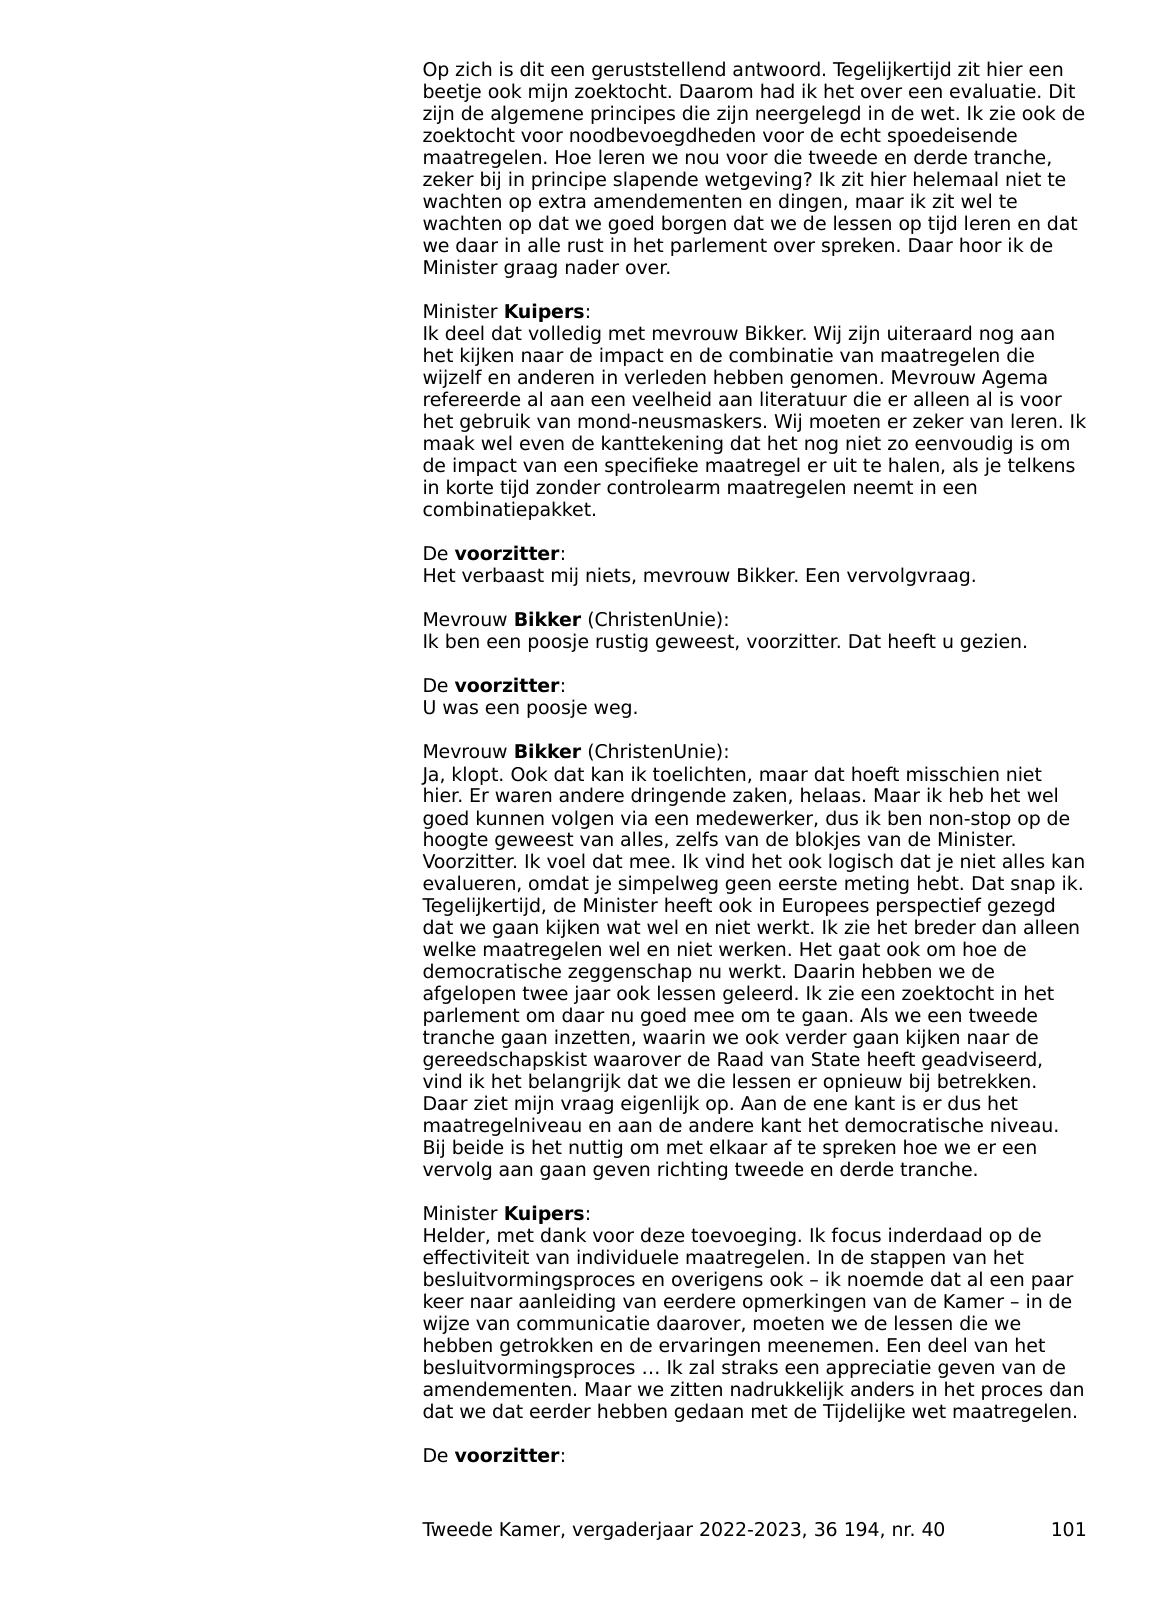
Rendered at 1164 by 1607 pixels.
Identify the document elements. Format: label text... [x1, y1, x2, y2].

text Op zich is dit een geruststellend antwoord. Tegelijkertijd zit hier een beetje ook mijn zoektocht. Daarom had ik het over een evaluatie. Dit zijn de algemene principes die zijn neergelegd in de wet. Ik zie ook de zoektocht voor noodbevoegdheden voor de echt spoedeisende maatregelen. Hoe leren we nou voor die tweede en derde tranche, zeker bij in principe slapende wetgeving? Ik zit hier helemaal niet te wachten op extra amendementen en dingen, maar ik zit wel te wachten op dat we goed borgen dat we de lessen op tijd leren en dat we daar in alle rust in het parlement over spreken. Daar hoor ik de Minister graag nader over. [422, 59, 1087, 279]
text U was een poosje weg. [422, 697, 1087, 719]
text Helder, met dank voor deze toevoeging. Ik focus inderdaad op de effectiviteit van individuele maatregelen. In de stappen van het besluitvormingsproces en overigens ook – ik noemde dat al een paar keer naar aanleiding van eerdere opmerkingen van de Kamer – in de wijze van communicatie daarover, moeten we de lessen die we hebben getrokken en de ervaringen meenemen. Een deel van het besluitvormingsproces … Ik zal straks een appreciatie geven van de amendementen. Maar we zitten nadrukkelijk anders in het proces dan dat we dat eerder hebben gedaan met de Tijdelijke wet maatregelen. [422, 1225, 1087, 1423]
text De voorzitter: [422, 675, 1087, 697]
text De voorzitter: [422, 1445, 1087, 1467]
text Voorzitter. Ik voel dat mee. Ik vind het ook logisch dat je niet alles kan evalueren, omdat je simpelweg geen eerste meting hebt. Dat snap ik. Tegelijkertijd, de Minister heeft ook in Europees perspectief gezegd dat we gaan kijken wat wel en niet werkt. Ik zie het breder dan alleen welke maatregelen wel en niet werken. Het gaat ook om hoe de democratische zeggenschap nu werkt. Daarin hebben we de afgelopen twee jaar ook lessen geleerd. Ik zie een zoektocht in het parlement om daar nu goed mee om te gaan. Als we een tweede tranche gaan inzetten, waarin we ook verder gaan kijken naar de gereedschapskist waarover de Raad van State heeft geadviseerd, vind ik het belangrijk dat we die lessen er opnieuw bij betrekken. Daar ziet mijn vraag eigenlijk op. Aan de ene kant is er dus het maatregelniveau en aan de andere kant het democratische niveau. Bij beide is het nuttig om met elkaar af te spreken hoe we er een vervolg aan gaan geven richting tweede en derde tranche. [422, 851, 1087, 1181]
text Ja, klopt. Ook dat kan ik toelichten, maar dat hoeft misschien niet hier. Er waren andere dringende zaken, helaas. Maar ik heb het wel goed kunnen volgen via een medewerker, dus ik ben non-stop op de hoogte geweest van alles, zelfs van de blokjes van de Minister. [422, 763, 1087, 851]
text Minister Kuipers: [422, 1203, 1087, 1225]
text Het verbaast mij niets, mevrouw Bikker. Een vervolgvraag. [422, 565, 1087, 587]
text De voorzitter: [422, 543, 1087, 565]
text Ik deel dat volledig met mevrouw Bikker. Wij zijn uiteraard nog aan het kijken naar de impact en de combinatie van maatregelen die wijzelf en anderen in verleden hebben genomen. Mevrouw Agema refereerde al aan een veelheid aan literatuur die er alleen al is voor het gebruik van mond-neusmaskers. Wij moeten er zeker van leren. Ik maak wel even de kanttekening dat het nog niet zo eenvoudig is om de impact van een specifieke maatregel er uit te halen, als je telkens in korte tijd zonder controlearm maatregelen neemt in een combinatiepakket. [422, 323, 1087, 521]
text Ik ben een poosje rustig geweest, voorzitter. Dat heeft u gezien. [422, 631, 1087, 653]
text Mevrouw Bikker (ChristenUnie): [422, 741, 1087, 763]
text Minister Kuipers: [422, 301, 1087, 323]
text Mevrouw Bikker (ChristenUnie): [422, 609, 1087, 631]
